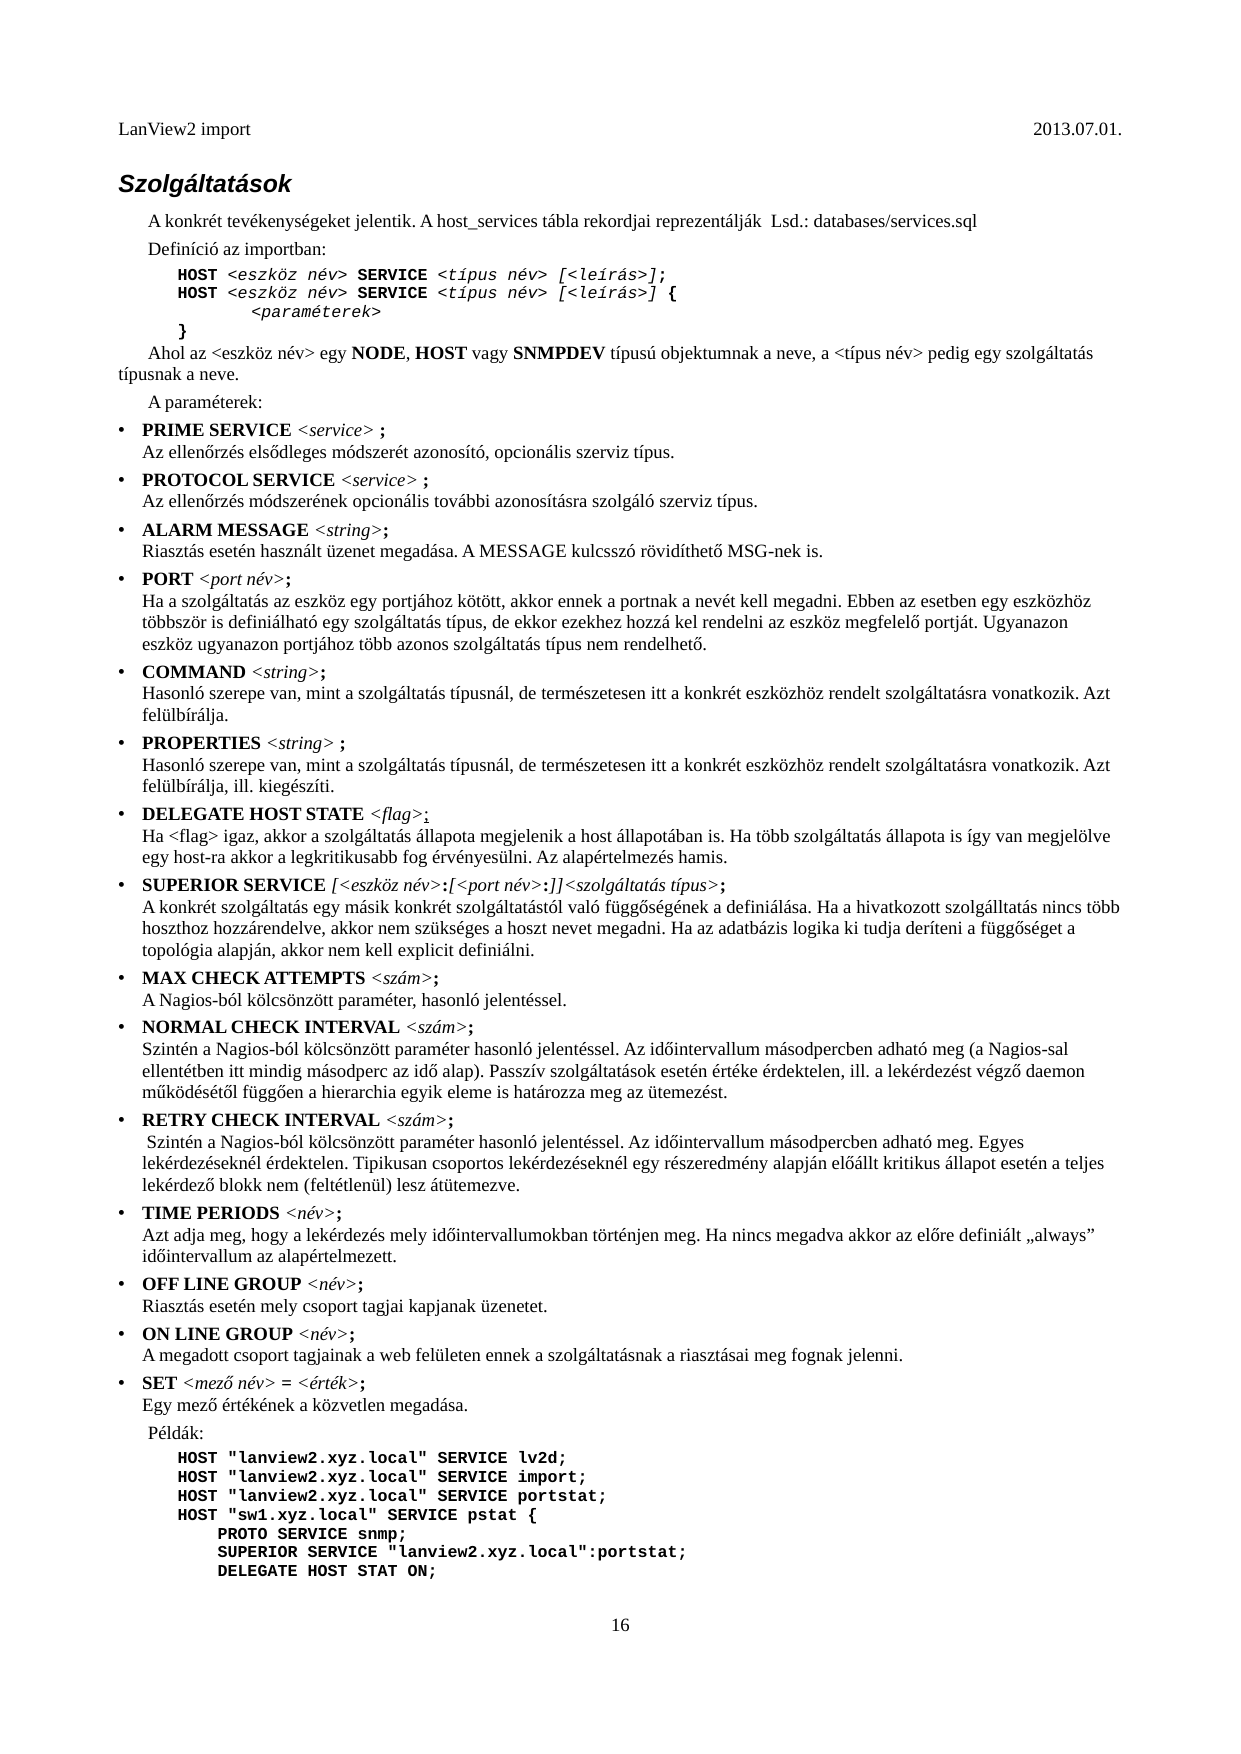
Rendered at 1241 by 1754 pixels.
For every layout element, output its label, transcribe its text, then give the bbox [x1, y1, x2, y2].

text DELEGATE HOST STAT ON; [177, 1563, 1122, 1582]
text Példák: [118, 1422, 1122, 1443]
text Definíció az importban: [118, 238, 1122, 260]
text HOST "lanview2.xyz.local" SERVICE lv2d; [177, 1450, 1122, 1469]
list NORMAL CHECK INTERVAL <szám>; Szintén a Nagios-ból kölcsönzött paraméter hasonló jelentéssel. Az időintervallum másodpercben adható meg (a Nagios-sal ellentétben itt mindig másodperc az idő alap). Passzív szolgáltatások esetén értéke érdektelen, ill. a lekérdezést végző daemon működésétől függően a hierarchia egyik eleme is határozza meg az ütemezést. [118, 1016, 1122, 1103]
text HOST <eszköz név> SERVICE <típus név> [<leírás>] { [177, 285, 1122, 304]
list PORT <port név>; Ha a szolgáltatás az eszköz egy portjához kötött, akkor ennek a portnak a nevét kell megadni. Ebben az esetben egy eszközhöz többször is definiálható egy szolgáltatás típus, de ekkor ezekhez hozzá kel rendelni az eszköz megfelelő portját. Ugyanazon eszköz ugyanazon portjához több azonos szolgáltatás típus nem rendelhető. [118, 568, 1122, 654]
list MAX CHECK ATTEMPTS <szám>; A Nagios-ból kölcsönzött paraméter, hasonló jelentéssel. [118, 967, 1122, 1010]
text A konkrét tevékenységeket jelentik. A host_services tábla rekordjai reprezentálják Lsd.: databases/services.sql [118, 210, 1122, 232]
list ALARM MESSAGE <string>; Riasztás esetén használt üzenet megadása. A MESSAGE kulcsszó rövidíthető MSG-nek is. [118, 518, 1122, 562]
text HOST <eszköz név> SERVICE <típus név> [<leírás>]; [177, 266, 1122, 285]
text HOST "sw1.xyz.local" SERVICE pstat { [177, 1506, 1122, 1525]
subtitle Szolgáltatások [118, 169, 1122, 198]
list SET <mező név> = <érték>; Egy mező értékének a közvetlen megadása. [118, 1372, 1122, 1415]
list DELEGATE HOST STATE <flag>; Ha <flag> igaz, akkor a szolgáltatás állapota megjelenik a host állapotában is. Ha több szolgáltatás állapota is így van megjelölve egy host-ra akkor a legkritikusabb fog érvényesülni. Az alapértelmezés hamis. [118, 803, 1122, 868]
list PRIME SERVICE <service> ; Az ellenőrzés elsődleges módszerét azonosító, opcionális szerviz típus. [118, 419, 1122, 462]
list RETRY CHECK INTERVAL <szám>; Szintén a Nagios-ból kölcsönzött paraméter hasonló jelentéssel. Az időintervallum másodpercben adható meg. Egyes lekérdezéseknél érdektelen. Tipikusan csoportos lekérdezéseknél egy részeredmény alapján előállt kritikus állapot esetén a teljes lekérdező blokk nem (feltétlenül) lesz átütemezve. [118, 1109, 1122, 1195]
text SUPERIOR SERVICE "lanview2.xyz.local":portstat; [177, 1544, 1122, 1563]
list SUPERIOR SERVICE [<eszköz név>:[<port név>:]]<szolgáltatás típus>; A konkrét szolgáltatás egy másik konkrét szolgáltatástól való függőségének a definiálása. Ha a hivatkozott szolgálltatás nincs több hoszthoz hozzárendelve, akkor nem szükséges a hoszt nevet megadni. Ha az adatbázis logika ki tudja deríteni a függőséget a topológia alapján, akkor nem kell explicit definiálni. [118, 874, 1122, 960]
list COMMAND <string>; Hasonló szerepe van, mint a szolgáltatás típusnál, de természetesen itt a konkrét eszközhöz rendelt szolgáltatásra vonatkozik. Azt felülbírálja. [118, 661, 1122, 725]
text HOST "lanview2.xyz.local" SERVICE import; [177, 1469, 1122, 1487]
text <paraméterek> [177, 304, 1122, 323]
list PROPERTIES <string> ; Hasonló szerepe van, mint a szolgáltatás típusnál, de természetesen itt a konkrét eszközhöz rendelt szolgáltatásra vonatkozik. Azt felülbírálja, ill. kiegészíti. [118, 732, 1122, 797]
text Ahol az <eszköz név> egy NODE, HOST vagy SNMPDEV típusú objektumnak a neve, a <típus név> pedig egy szolgáltatás típusnak a neve. [118, 342, 1122, 385]
list OFF LINE GROUP <név>; Riasztás esetén mely csoport tagjai kapjanak üzenetet. [118, 1273, 1122, 1316]
text PROTO SERVICE snmp; [177, 1525, 1122, 1544]
list TIME PERIODS <név>; Azt adja meg, hogy a lekérdezés mely időintervallumokban történjen meg. Ha nincs megadva akkor az előre definiált „always” időintervallum az alapértelmezett. [118, 1202, 1122, 1267]
list ON LINE GROUP <név>; A megadott csoport tagjainak a web felületen ennek a szolgáltatásnak a riasztásai meg fognak jelenni. [118, 1323, 1122, 1366]
text } [177, 323, 1122, 342]
list PROTOCOL SERVICE <service> ; Az ellenőrzés módszerének opcionális további azonosításra szolgáló szerviz típus. [118, 469, 1122, 512]
text A paraméterek: [118, 391, 1122, 413]
text HOST "lanview2.xyz.local" SERVICE portstat; [177, 1487, 1122, 1506]
